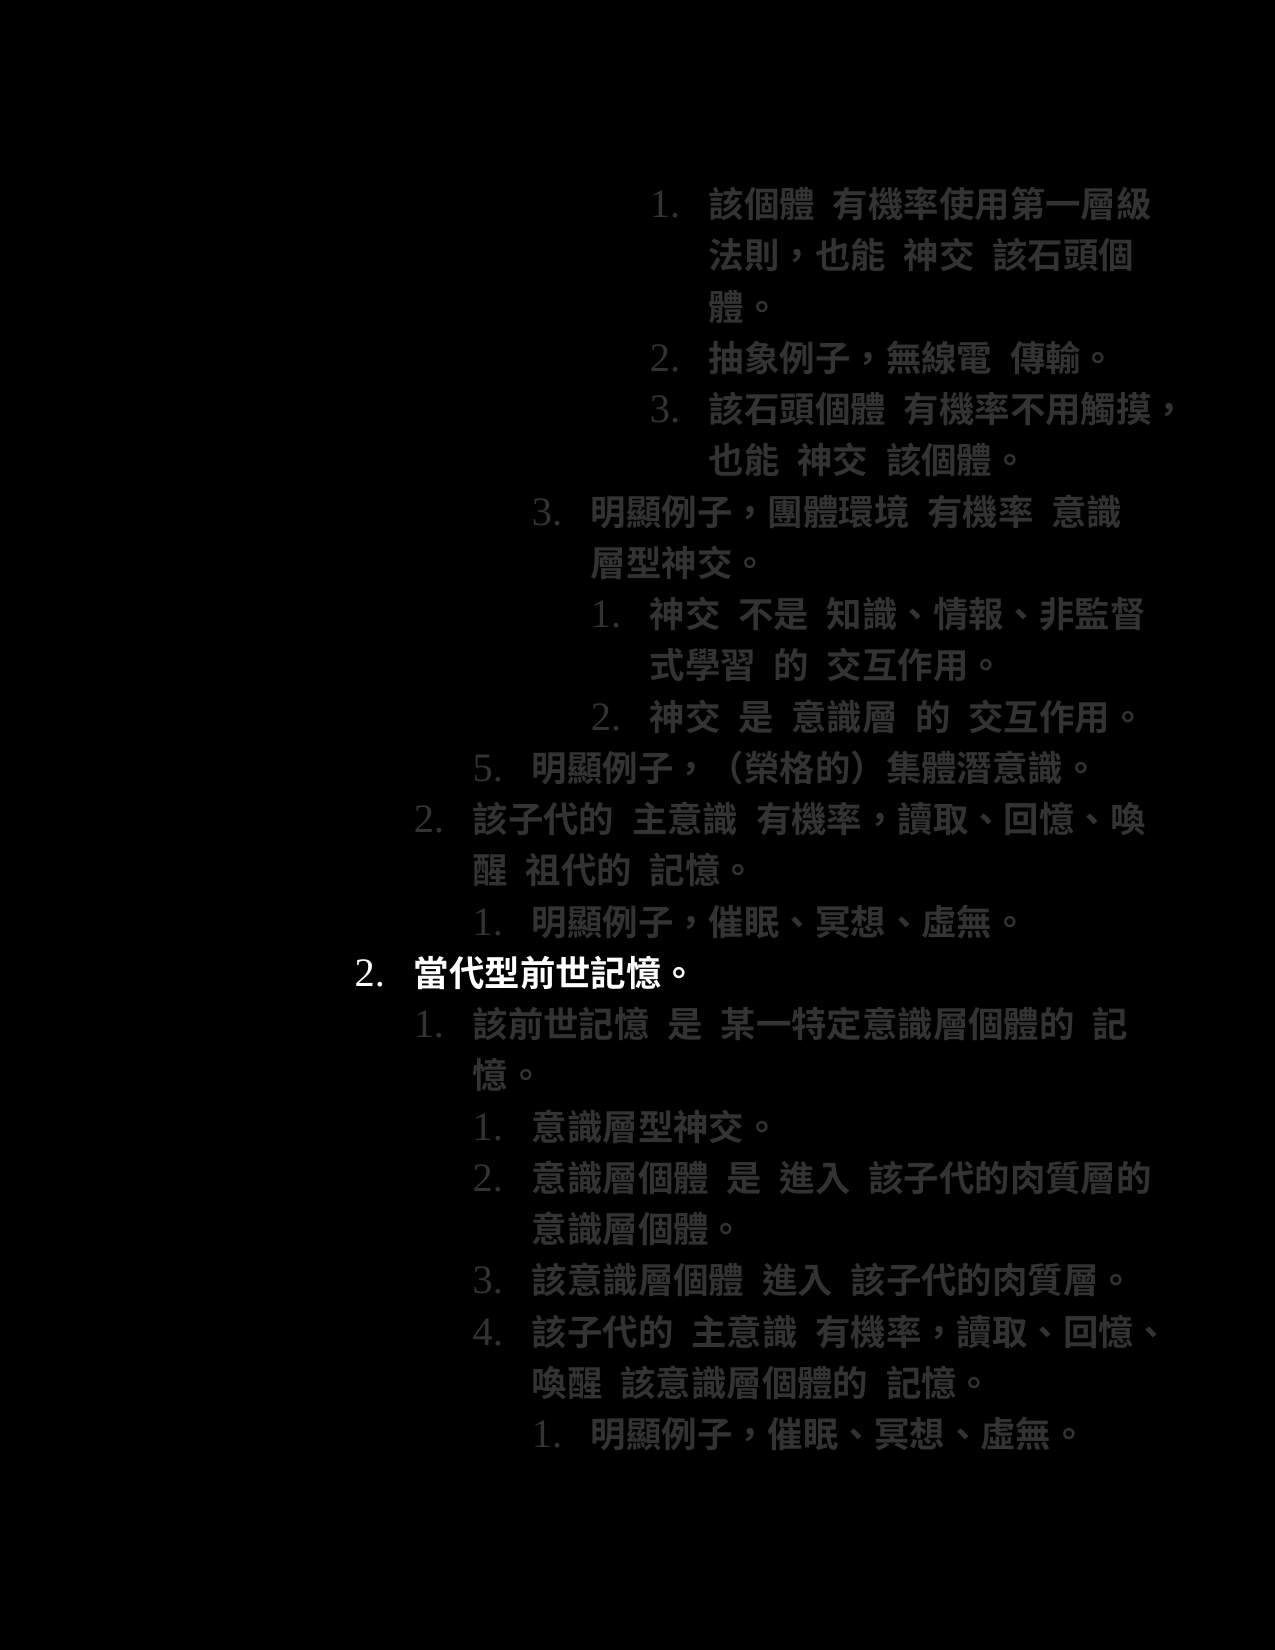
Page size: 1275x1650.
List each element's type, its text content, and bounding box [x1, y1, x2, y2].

list 該石頭個體 有機率不用觸摸，也能 神交 該個體。 [649, 381, 1157, 484]
list 明顯例子，（榮格的）集體潛意識。 [472, 740, 1157, 791]
list 意識層型神交。 [472, 1099, 1157, 1150]
list 該意識層個體 進入 該子代的肉質層。 [472, 1253, 1157, 1304]
list 明顯例子，團體環境 有機率 意識層型神交。 [532, 484, 1157, 586]
list 該子代的 主意識 有機率，讀取、回憶、喚醒 該意識層個體的 記憶。 [472, 1304, 1157, 1406]
list 意識層個體 是 進入 該子代的肉質層的 意識層個體。 [472, 1150, 1157, 1253]
list 明顯例子，催眠、冥想、虛無。 [472, 894, 1157, 945]
list 該個體 有機率使用第一層級法則，也能 神交 該石頭個體。 [649, 176, 1157, 330]
list 抽象例子，無線電 傳輸。 [649, 330, 1157, 381]
list 該前世記憶 是 某一特定意識層個體的 記憶。 [413, 996, 1157, 1099]
list 該子代的 主意識 有機率，讀取、回憶、喚醒 祖代的 記憶。 [413, 791, 1157, 894]
list 神交 是 意識層 的 交互作用。 [591, 689, 1157, 740]
list 明顯例子，催眠、冥想、虛無。 [532, 1406, 1157, 1458]
list 當代型前世記憶。 [354, 945, 1157, 996]
list 神交 不是 知識、情報、非監督式學習 的 交互作用。 [591, 586, 1157, 689]
